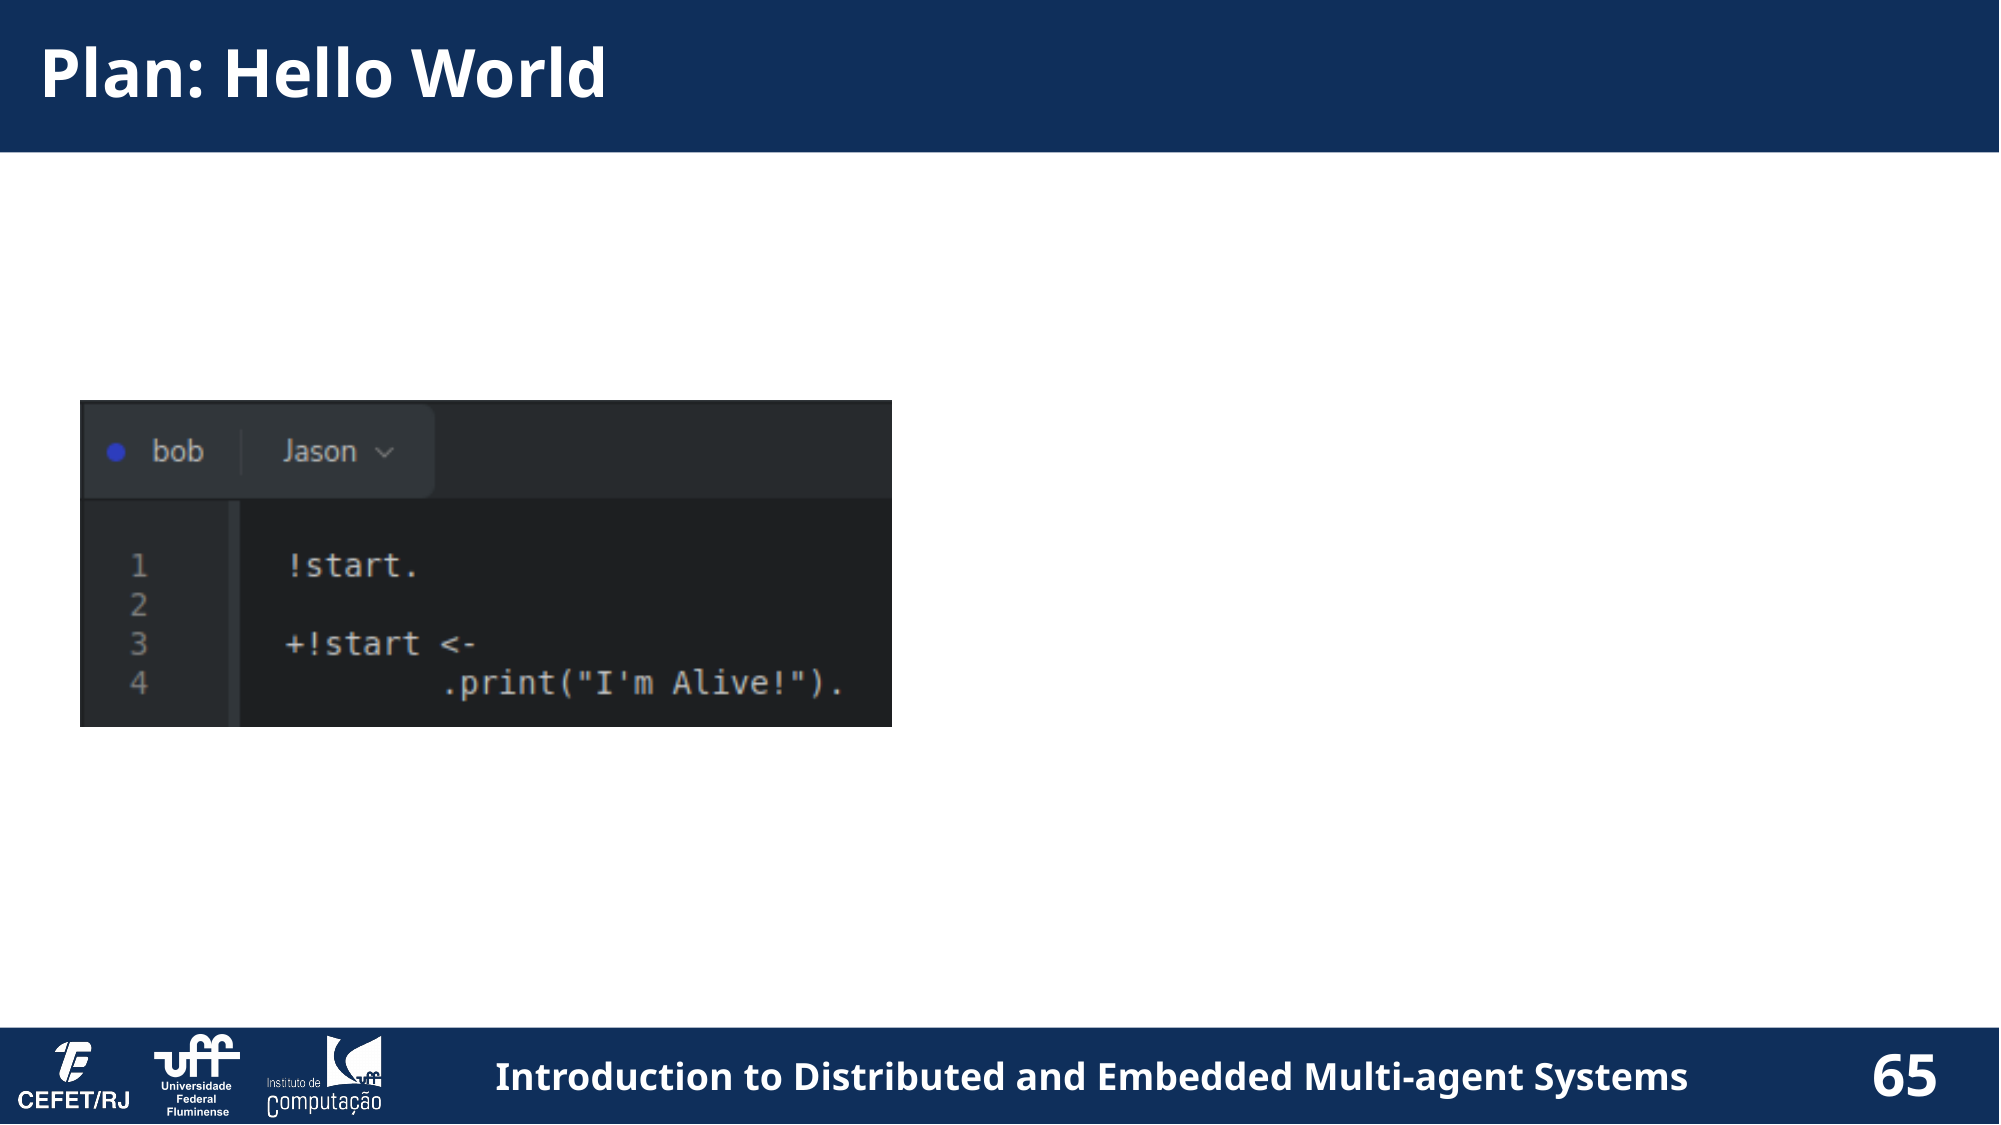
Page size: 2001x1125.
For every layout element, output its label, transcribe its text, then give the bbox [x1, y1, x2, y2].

picture [265, 1033, 383, 1118]
picture [80, 400, 892, 727]
picture [153, 1033, 241, 1121]
picture [18, 1021, 129, 1125]
text_box Plan: Hello World [25, 23, 1999, 119]
